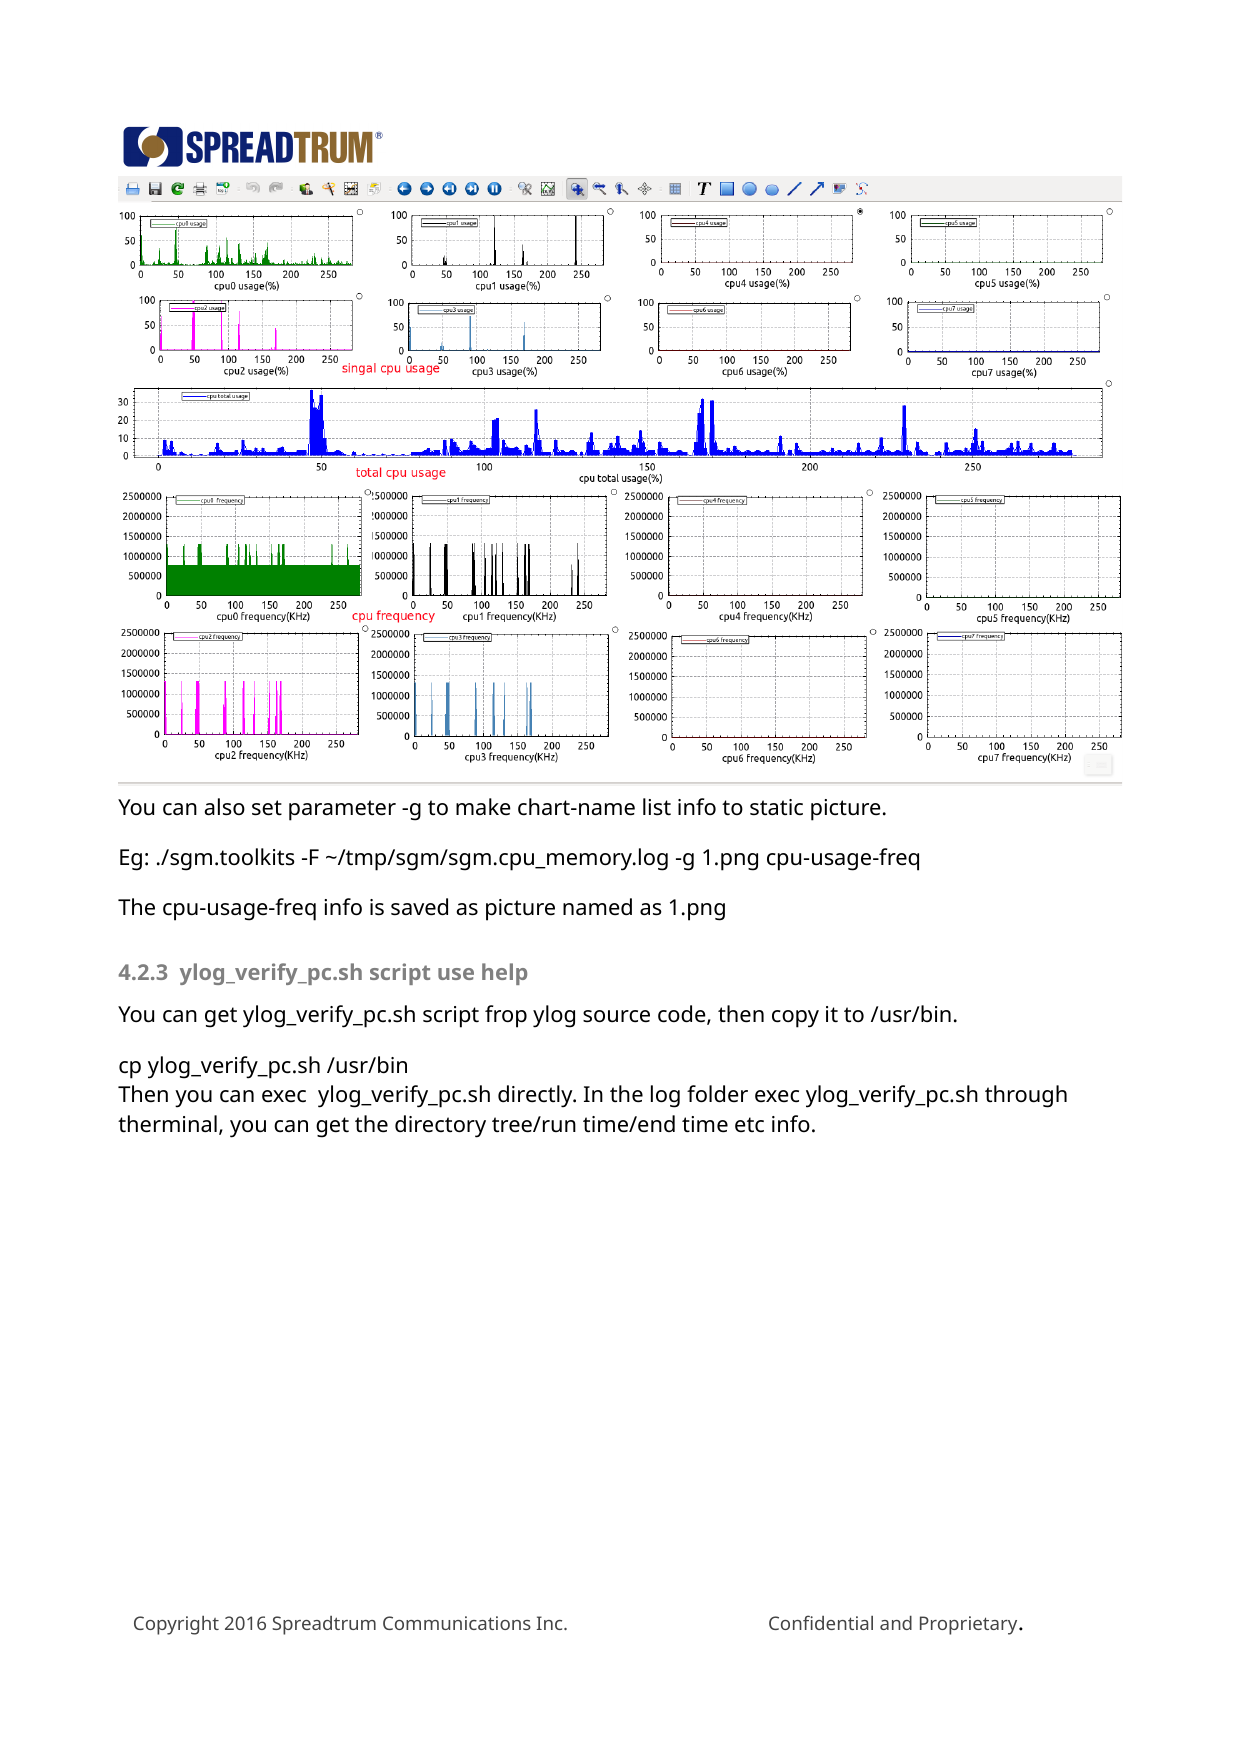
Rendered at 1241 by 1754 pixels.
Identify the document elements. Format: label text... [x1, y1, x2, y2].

text The cpu-usage-freq info is saved as picture named as 1.png [118, 892, 1122, 922]
text You can get ylog_verify_pc.sh script frop ylog source code, then copy it to /usr/bin. [118, 999, 1122, 1029]
subtitle 4.2.3 ylog_verify_pc.sh script use help [118, 957, 1122, 987]
text cp ylog_verify_pc.sh /usr/bin [118, 1050, 1122, 1079]
text Eg: ./sgm.toolkits -F ~/tmp/sgm/sgm.cpu_memory.log -g 1.png cpu-usage-freq [118, 842, 1122, 872]
text You can also set parameter -g to make chart-name list info to static picture. [118, 786, 1122, 821]
picture [120, 123, 386, 168]
text Then you can exec ylog_verify_pc.sh directly. In the log folder exec ylog_verify_pc.sh through therminal, you can get the directory tree/run time/end time etc info. [118, 1079, 1122, 1139]
picture [118, 176, 1123, 786]
